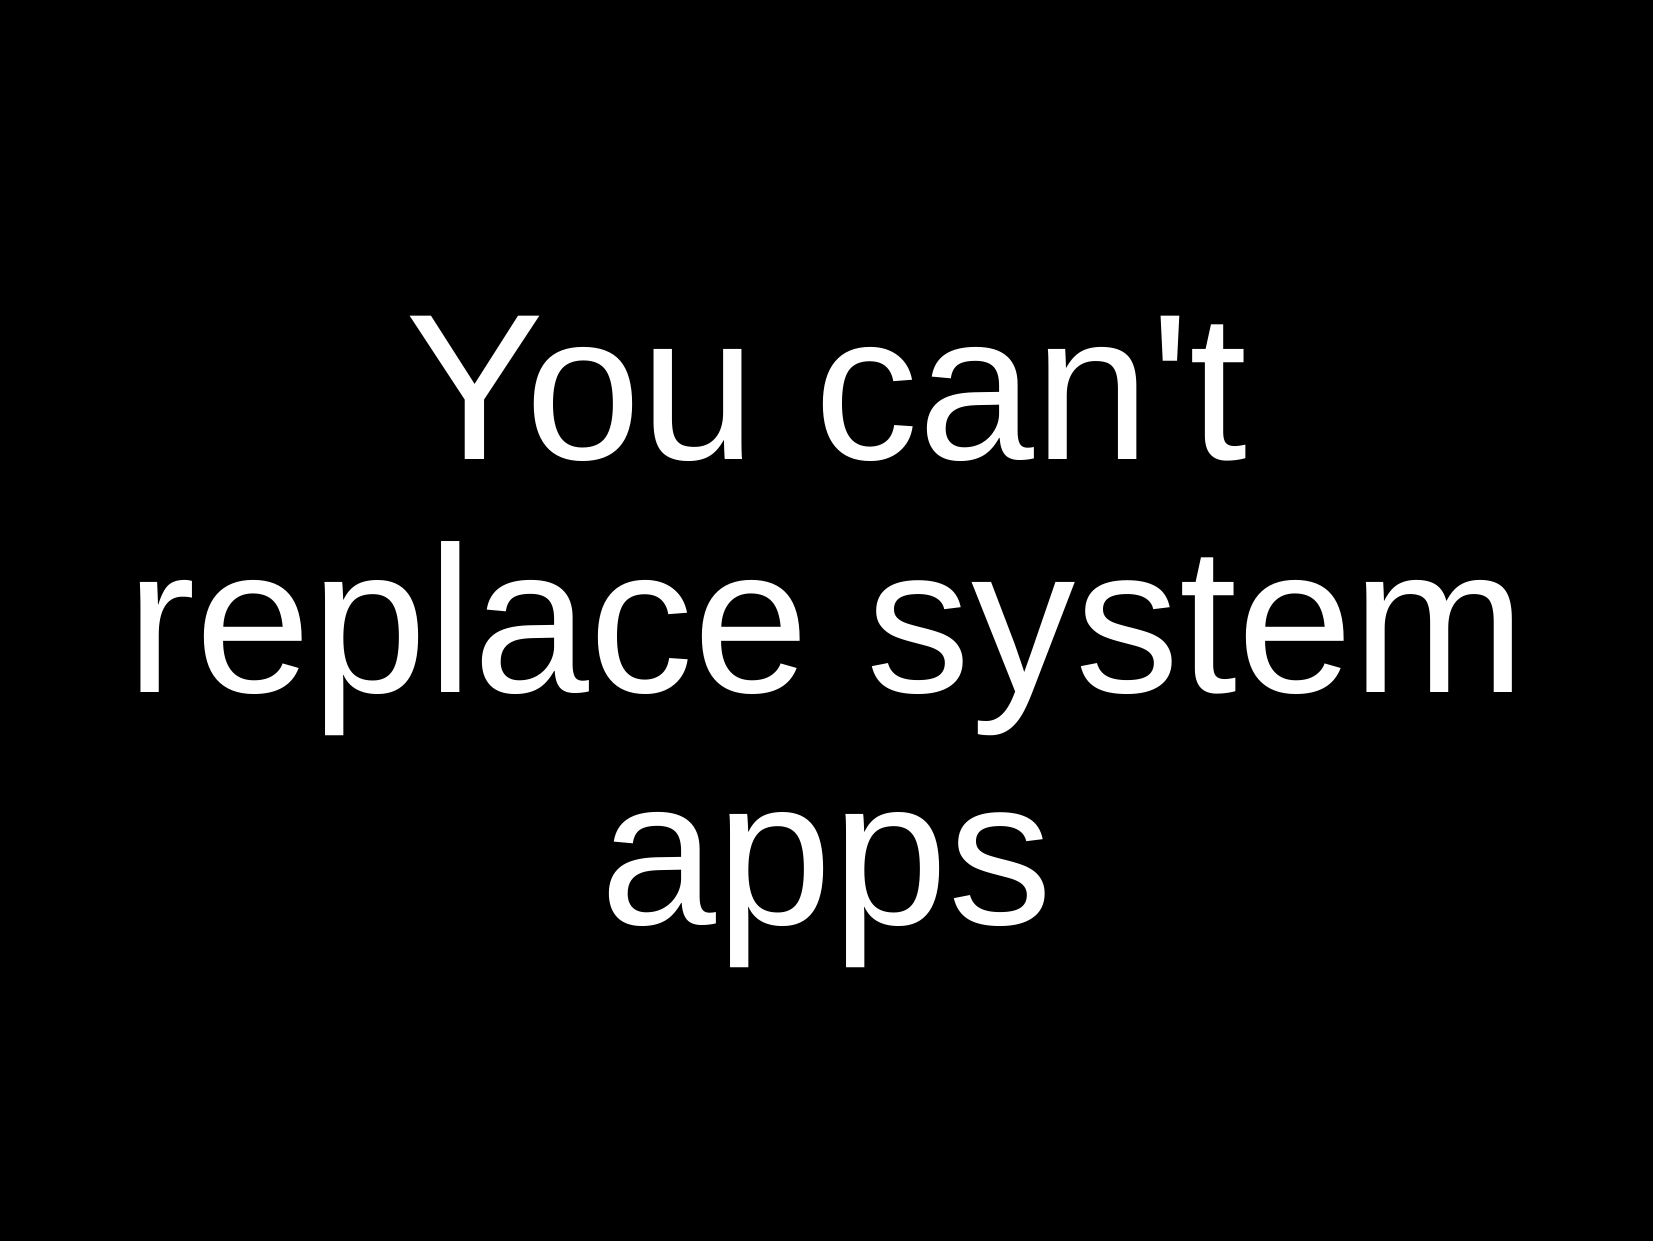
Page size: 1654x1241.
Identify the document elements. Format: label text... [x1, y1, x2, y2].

title You can't replace system apps [82, 101, 1571, 1140]
